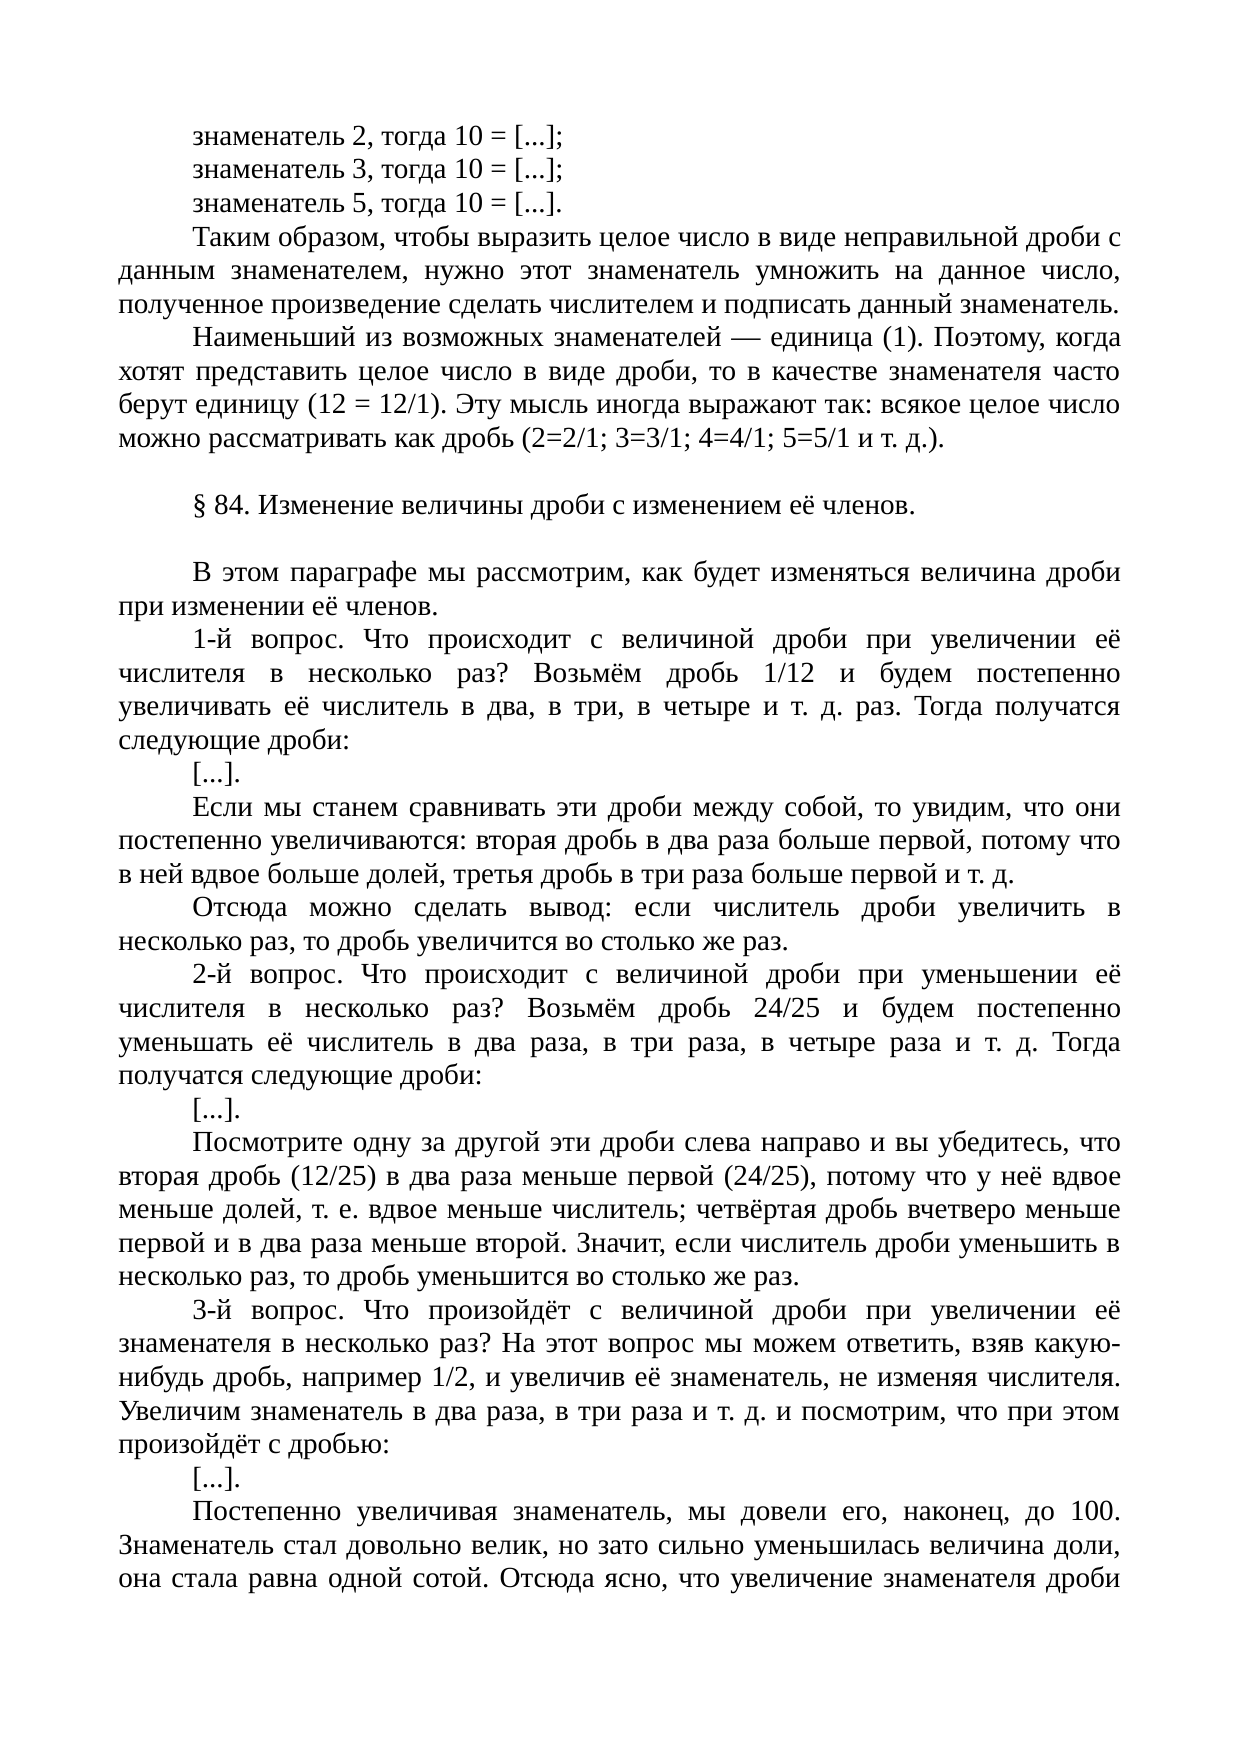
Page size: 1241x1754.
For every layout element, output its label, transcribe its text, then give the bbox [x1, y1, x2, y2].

text 1-й вопрос. Что происходит с величиной дроби при увеличении её числителя в несколько раз? Возьмём дробь 1/12 и будем постепенно увеличивать её числитель в два, в три, в четыре и т. д. раз. Тогда получатся следующие дроби: [118, 621, 1122, 755]
text знаменатель 5, тогда 10 = [...]. [118, 185, 1122, 219]
text [...]. [118, 1460, 1122, 1493]
text 3-й вопрос. Что произойдёт с величиной дроби при увеличении её знаменателя в несколько раз? На этот вопрос мы можем ответить, взяв какую-нибудь дробь, например 1/2, и увеличив её знаменатель, не изменяя числителя. Увеличим знаменатель в два раза, в три раза и т. д. и посмотрим, что при этом произойдёт с дробью: [118, 1292, 1122, 1460]
text Постепенно увеличивая знаменатель, мы довели его, наконец, до 100. Знаменатель стал довольно велик, но зато сильно уменьшилась величина доли, она стала равна одной сотой. Отсюда ясно, что увеличение знаменателя дроби [118, 1493, 1122, 1594]
text [...]. [118, 1091, 1122, 1124]
text 2-й вопрос. Что происходит с величиной дроби при уменьшении её числителя в несколько раз? Возьмём дробь 24/25 и будем постепенно уменьшать её числитель в два раза, в три раза, в четыре раза и т. д. Тогда получатся следующие дроби: [118, 957, 1122, 1091]
text Отсюда можно сделать вывод: если числитель дроби увеличить в несколько раз, то дробь увеличится во столько же раз. [118, 889, 1122, 957]
text Посмотрите одну за другой эти дроби слева направо и вы убедитесь, что вторая дробь (12/25) в два раза меньше первой (24/25), потому что у неё вдвое меньше долей, т. е. вдвое меньше числитель; четвёртая дробь вчетверо меньше первой и в два раза меньше второй. Значит, если числитель дроби уменьшить в несколько раз, то дробь уменьшится во столько же раз. [118, 1124, 1122, 1292]
text знаменатель 2, тогда 10 = [...]; [118, 118, 1122, 152]
text знаменатель 3, тогда 10 = [...]; [118, 152, 1122, 185]
text Таким образом, чтобы выразить целое число в виде неправильной дроби с данным знаменателем, нужно этот знаменатель умножить на данное число, полученное произведение сделать числителем и подписать данный знаменатель. [118, 219, 1122, 319]
text § 84. Изменение величины дроби с изменением её членов. [118, 487, 1122, 521]
text [...]. [118, 755, 1122, 789]
text В этом параграфе мы рассмотрим, как будет изменяться величина дроби при изменении её членов. [118, 554, 1122, 621]
text Наименьший из возможных знаменателей — единица (1). Поэтому, когда хотят представить целое число в виде дроби, то в качестве знаменателя часто берут единицу (12 = 12/1). Эту мысль иногда выражают так: всякое целое число можно рассматривать как дробь (2=2/1; 3=3/1; 4=4/1; 5=5/1 и т. д.). [118, 319, 1122, 453]
text Если мы станем сравнивать эти дроби между собой, то увидим, что они постепенно увеличиваются: вторая дробь в два раза больше первой, потому что в ней вдвое больше долей, третья дробь в три раза больше первой и т. д. [118, 789, 1122, 889]
